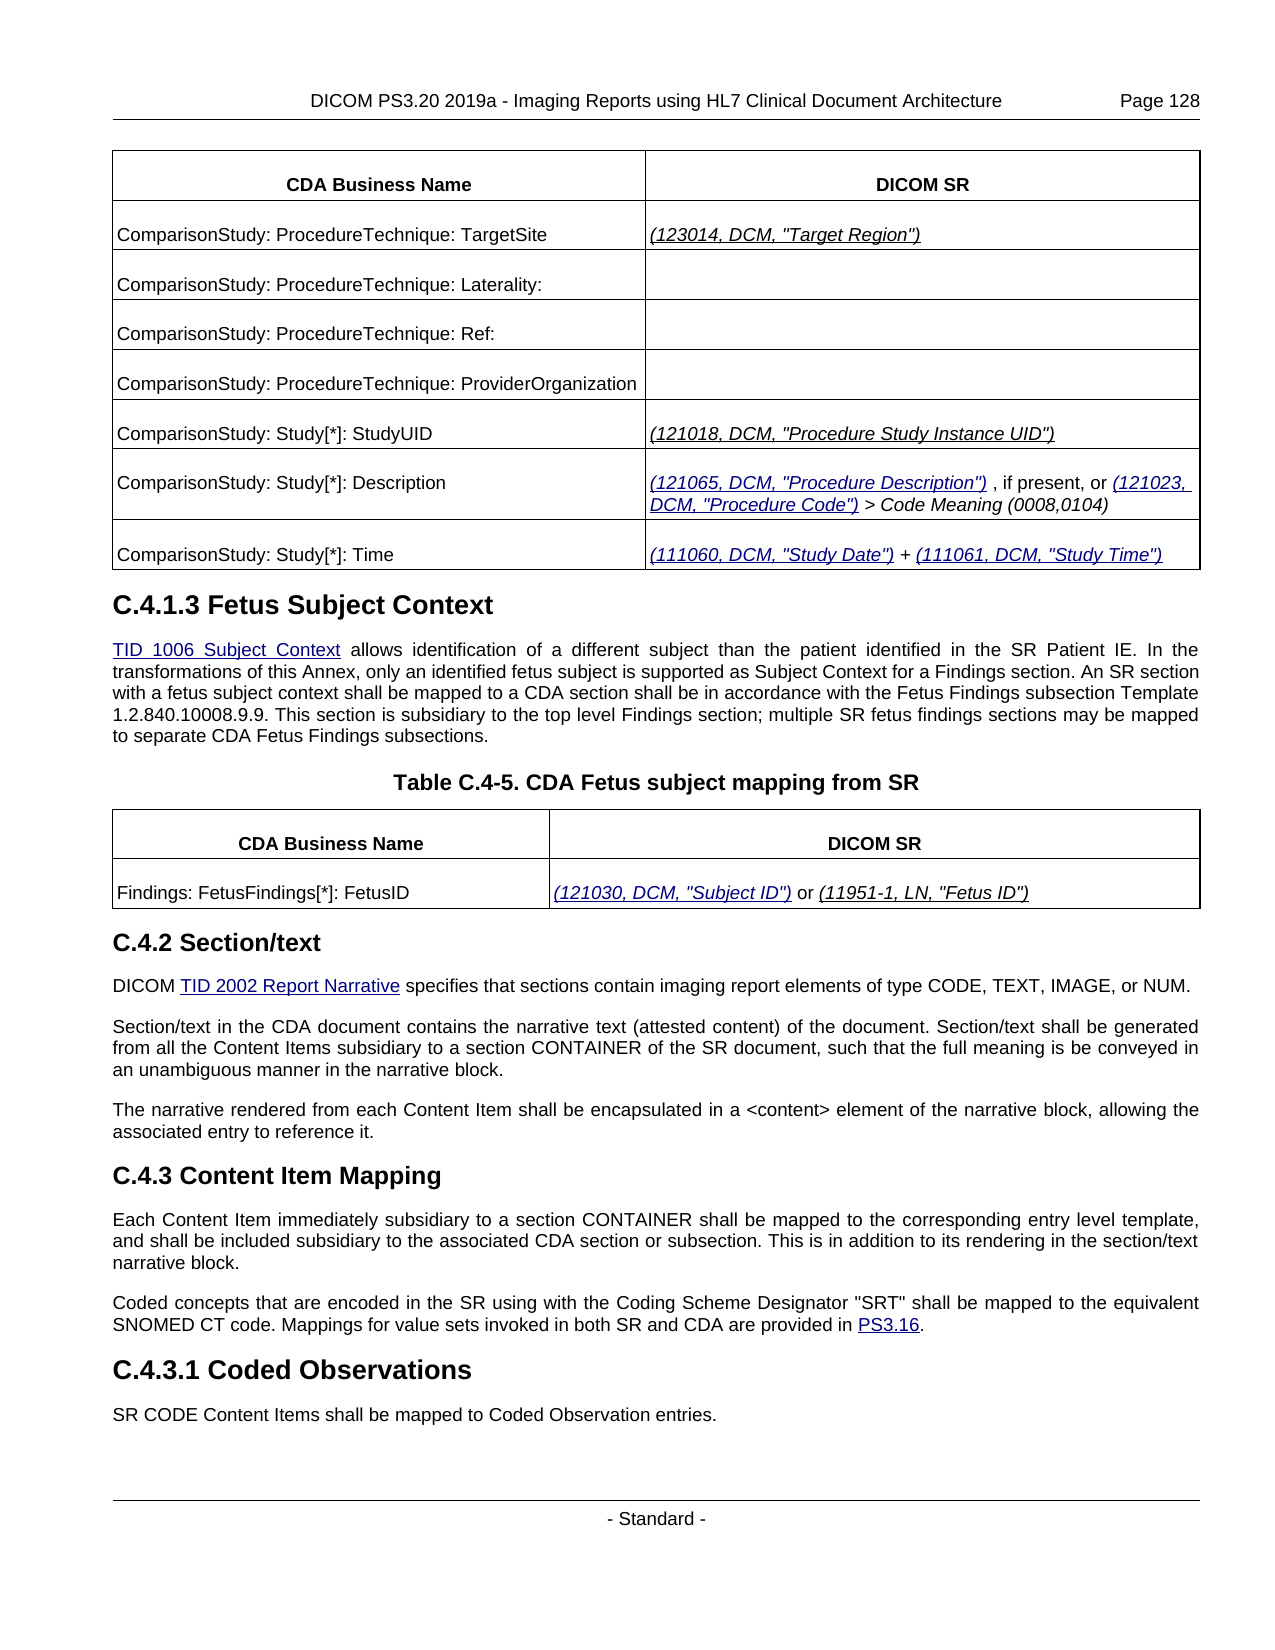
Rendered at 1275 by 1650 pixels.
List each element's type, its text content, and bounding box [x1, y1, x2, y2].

text Section/text in the CDA document contains the narrative text (attested content) of the document. Section/text shall be generated from all the Content Items subsidiary to a section CONTAINER of the SR document, such that the full meaning is be conveyed in an unambiguous manner in the narrative block. [112, 1016, 1200, 1080]
text Each Content Item immediately subsidiary to a section CONTAINER shall be mapped to the corresponding entry level template, and shall be included subsidiary to the associated CDA section or subsection. This is in addition to its rendering in the section/text narrative block. [112, 1208, 1200, 1273]
table_header DICOM SR [550, 810, 1199, 858]
table_cell ComparisonStudy: ProcedureTechnique: Laterality: [113, 250, 645, 299]
table_cell ComparisonStudy: Study[*]: Description [113, 449, 645, 519]
table_header CDA Business Name [113, 151, 645, 200]
table_cell Findings: FetusFindings[*]: FetusID [113, 859, 549, 908]
text DICOM TID 2002 Report Narrative specifies that sections contain imaging report elements of type CODE, TEXT, IMAGE, or NUM. [112, 975, 1200, 997]
table_cell [646, 300, 1199, 349]
table_cell ComparisonStudy: Study[*]: StudyUID [113, 400, 645, 448]
table_cell (121018, DCM, "Procedure Study Instance UID") [646, 400, 1199, 448]
text C.4.1.3 Fetus Subject Context [112, 589, 1200, 620]
table_cell [646, 350, 1199, 398]
table_cell ComparisonStudy: ProcedureTechnique: ProviderOrganization [113, 350, 645, 398]
text SR CODE Content Items shall be mapped to Coded Observation entries. [112, 1404, 1200, 1425]
text C.4.3 Content Item Mapping [112, 1161, 1200, 1189]
table_cell [646, 250, 1199, 299]
table_cell (123014, DCM, "Target Region") [646, 201, 1199, 249]
text The narrative rendered from each Content Item shall be encapsulated in a <content> element of the narrative block, allowing the associated entry to reference it. [112, 1099, 1200, 1142]
table_header CDA Business Name [113, 810, 549, 858]
text TID 1006 Subject Context allows identification of a different subject than the patient identified in the SR Patient IE. In the transformations of this Annex, only an identified fetus subject is supported as Subject Context for a Findings section. An SR section with a fetus subject context shall be mapped to a CDA section shall be in accordance with the Fetus Findings subsection Template 1.2.840.10008.9.9. This section is subsidiary to the top level Findings section; multiple SR fetus findings sections may be mapped to separate CDA Fetus Findings subsections. [112, 639, 1200, 747]
text C.4.3.1 Coded Observations [112, 1354, 1200, 1385]
table_cell ComparisonStudy: ProcedureTechnique: Ref: [113, 300, 645, 349]
table_cell (121030, DCM, "Subject ID") or (11951-1, LN, "Fetus ID") [550, 859, 1199, 908]
table_cell ComparisonStudy: Study[*]: Time [113, 520, 645, 569]
text Table C.4-5. CDA Fetus subject mapping from SR [112, 769, 1200, 795]
table_header DICOM SR [646, 151, 1199, 200]
table_cell (111060, DCM, "Study Date") + (111061, DCM, "Study Time") [646, 520, 1199, 569]
text Coded concepts that are encoded in the SR using with the Coding Scheme Designator "SRT" shall be mapped to the equivalent SNOMED CT code. Mappings for value sets invoked in both SR and CDA are provided in PS3.16. [112, 1292, 1200, 1335]
text C.4.2 Section/text [112, 928, 1200, 956]
table_cell ComparisonStudy: ProcedureTechnique: TargetSite [113, 201, 645, 249]
table_cell (121065, DCM, "Procedure Description") , if present, or (121023, DCM, "Procedure Code") > Code Meaning (0008,0104) [646, 449, 1199, 519]
